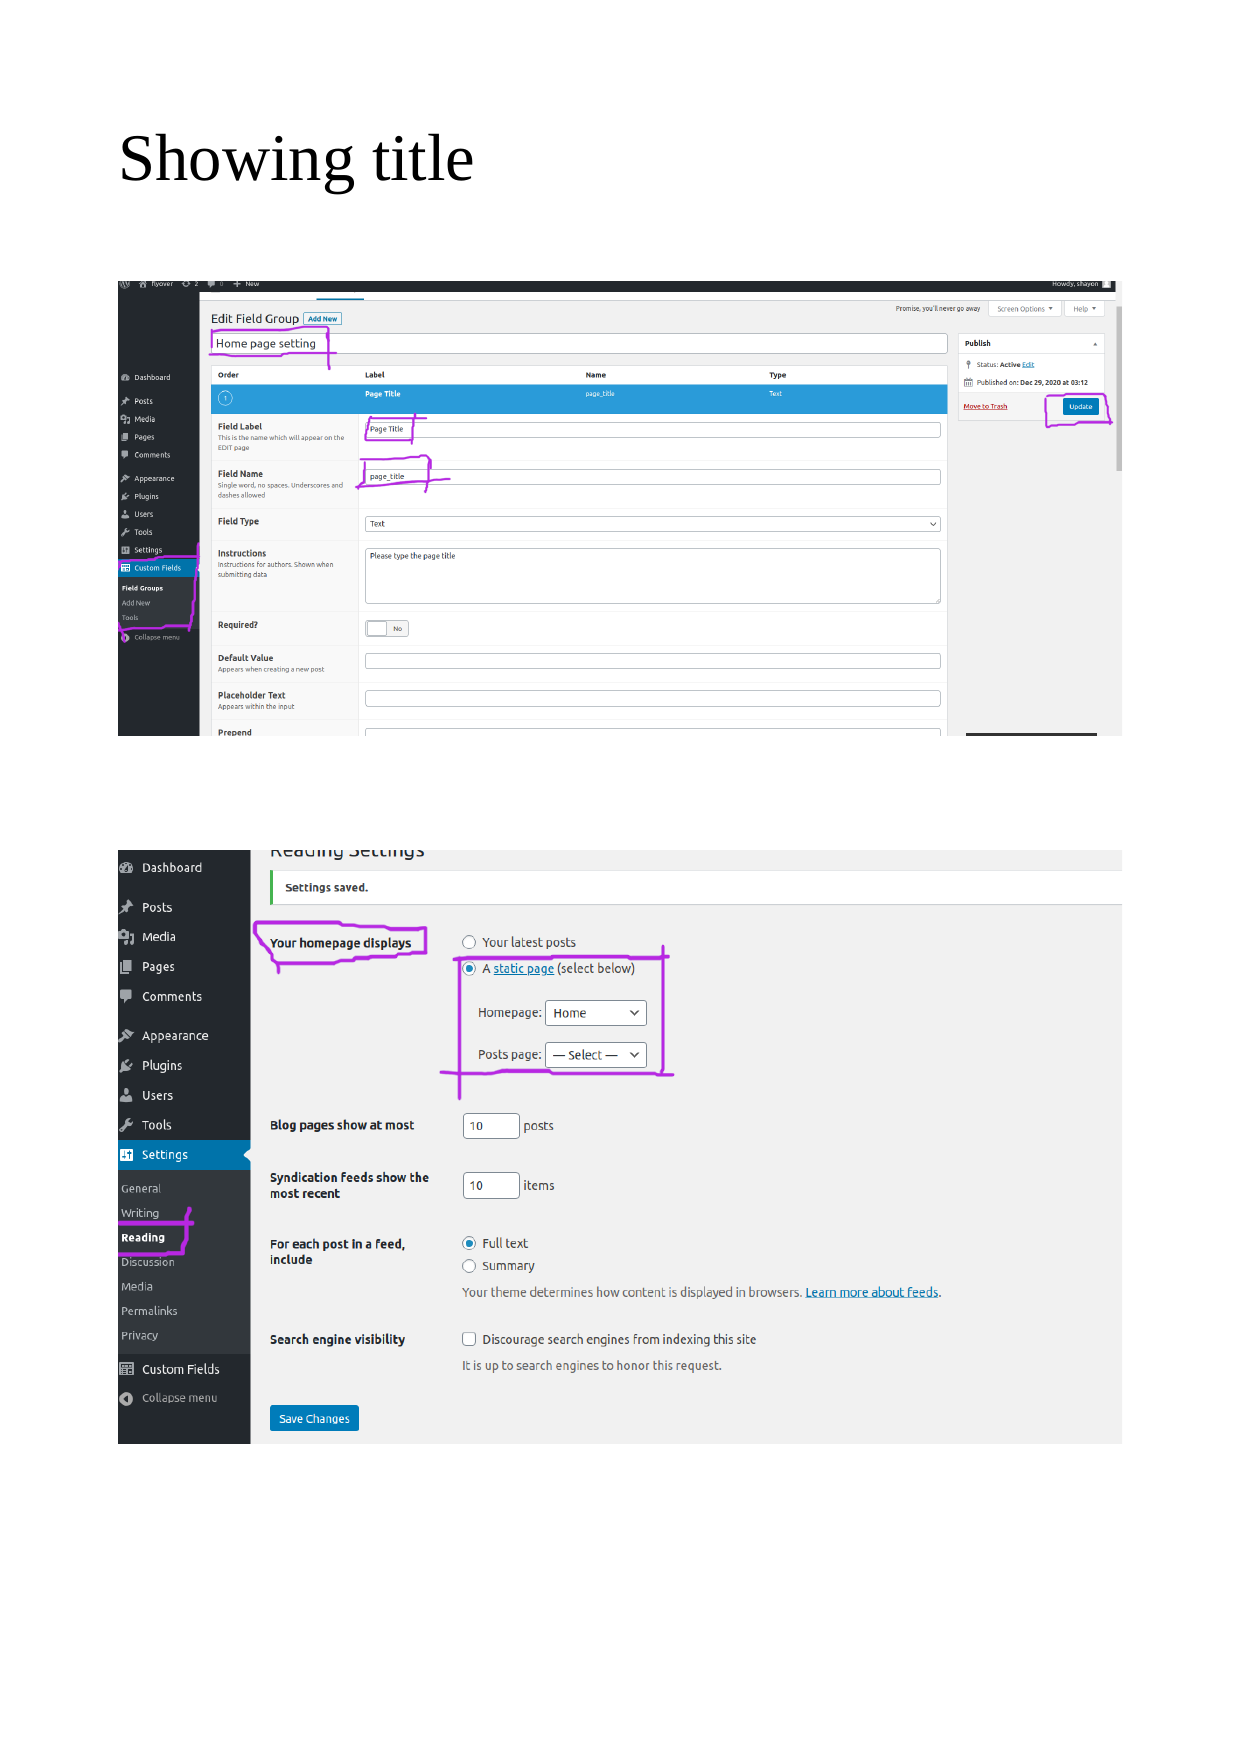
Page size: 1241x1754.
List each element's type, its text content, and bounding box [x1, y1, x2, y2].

picture [118, 281, 1123, 736]
picture [118, 850, 1123, 1444]
picture [121, 1150, 132, 1160]
text Showing title [118, 118, 1122, 195]
